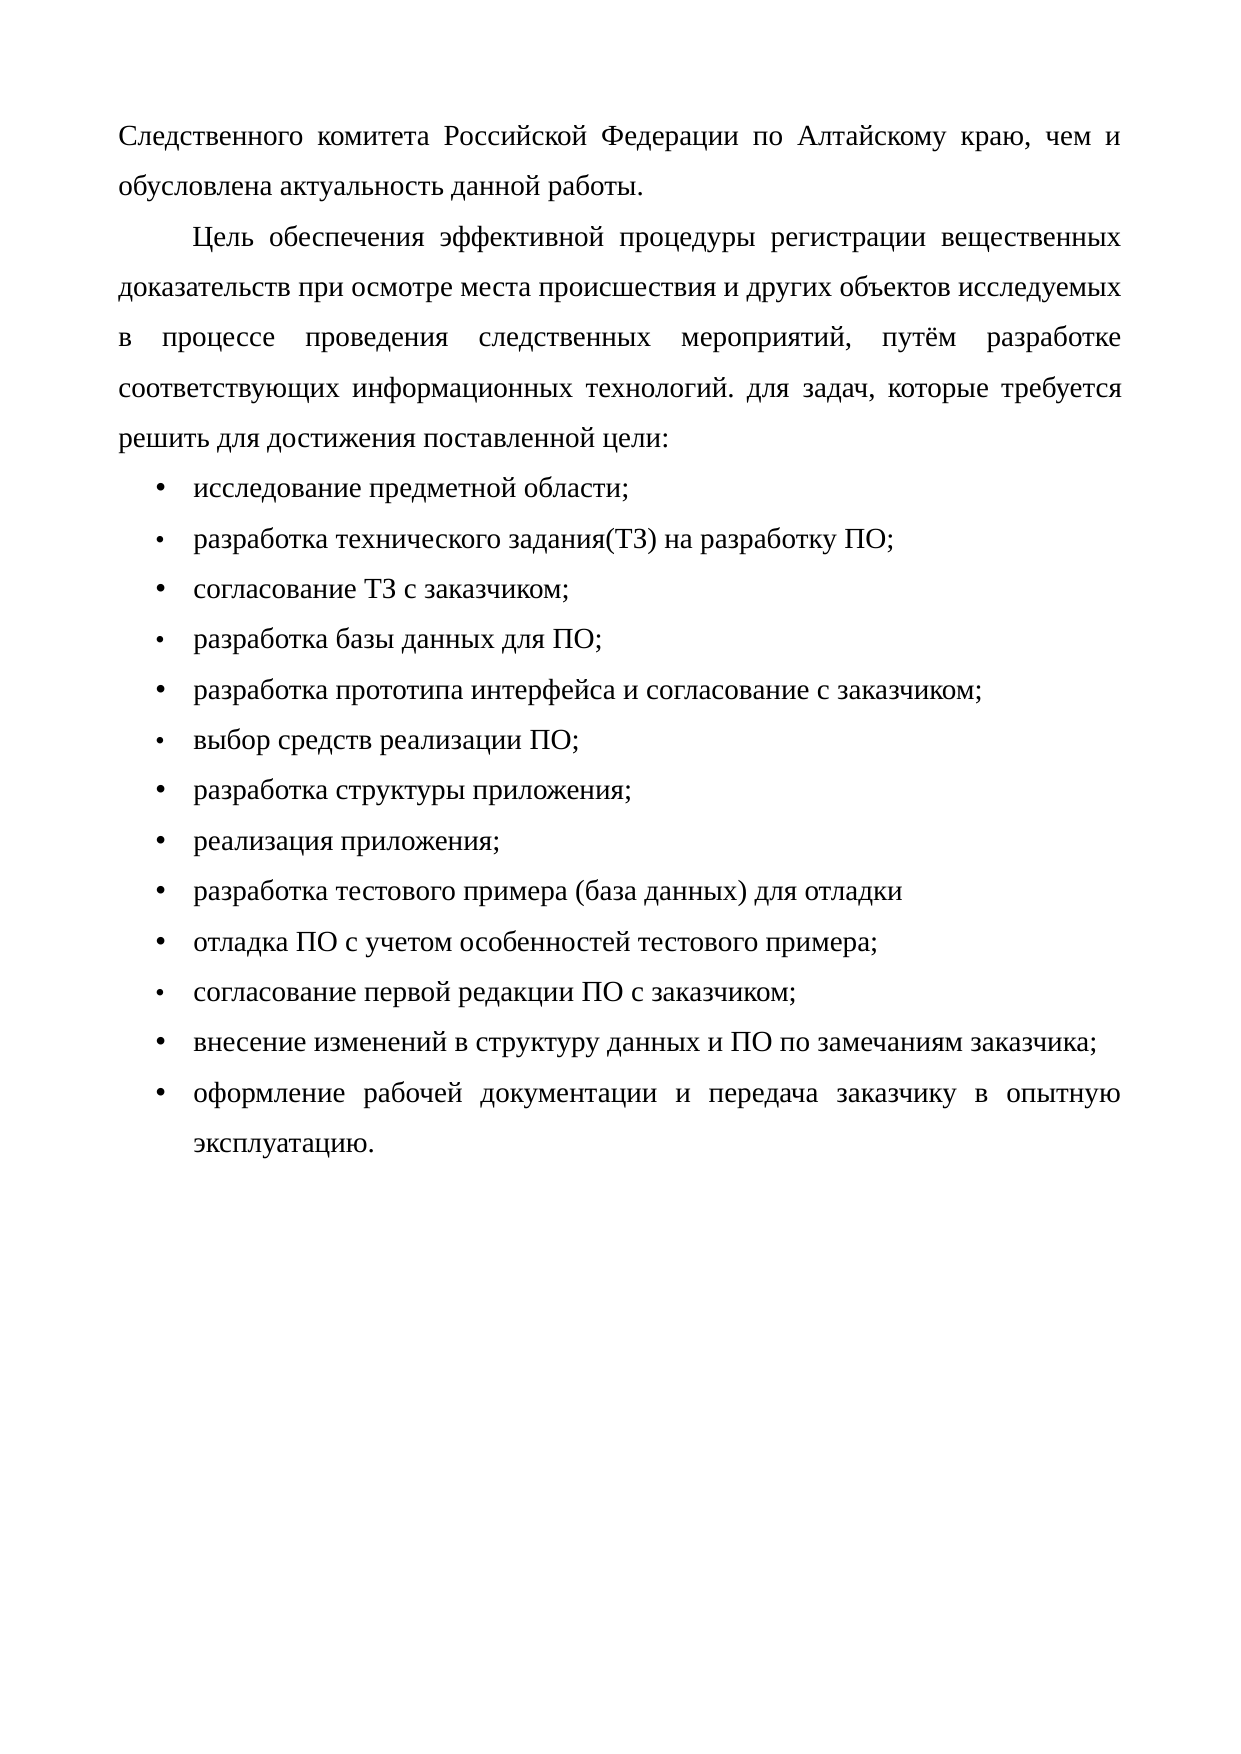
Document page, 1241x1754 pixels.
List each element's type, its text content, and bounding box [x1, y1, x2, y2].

list отладка ПО с учетом особенностей тестового примера; [156, 924, 1122, 957]
list разработка тестового примера (база данных) для отладки [156, 873, 1122, 907]
list разработка технического задания(ТЗ) на разработку ПО; [156, 521, 1122, 554]
text Цель обеспечения эффективной процедуры регистрации вещественных доказательств при осмотре места происшествия и других объектов исследуемых в процессе проведения следственных мероприятий, путём разработке соответствующих информационных технологий. для задач, которые требуется решить для достижения поставленной цели: [118, 219, 1122, 453]
list согласование первой редакции ПО с заказчиком; [156, 974, 1122, 1008]
list согласование ТЗ с заказчиком; [156, 571, 1122, 605]
list исследование предметной области; [156, 470, 1122, 504]
list оформление рабочей документации и передача заказчику в опытную эксплуатацию. [156, 1075, 1122, 1159]
list реализация приложения; [156, 823, 1122, 857]
text Следственного комитета Российской Федерации по Алтайскому краю, чем и обусловлена актуальность данной работы. [118, 118, 1122, 202]
list внесение изменений в структуру данных и ПО по замечаниям заказчика; [156, 1024, 1122, 1058]
list выбор средств реализации ПО; [156, 722, 1122, 756]
list разработка структуры приложения; [156, 772, 1122, 806]
list разработка прототипа интерфейса и согласование с заказчиком; [156, 672, 1122, 705]
list разработка базы данных для ПО; [156, 621, 1122, 655]
